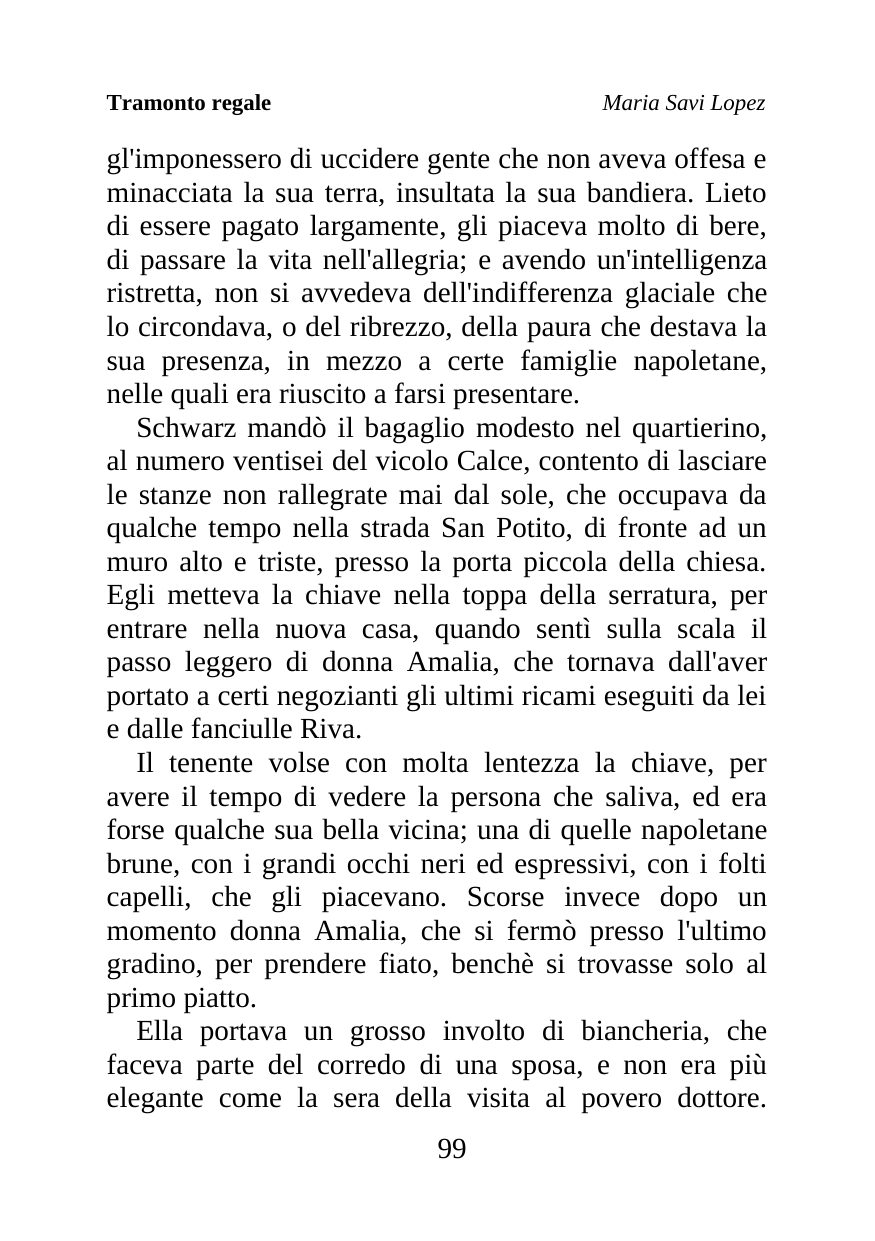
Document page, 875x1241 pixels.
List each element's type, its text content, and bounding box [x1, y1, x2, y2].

text Ella portava un grosso involto di biancheria, che faceva parte del corredo di una sposa, e non era più elegante come la sera della visita al povero dottore. [106, 1013, 768, 1114]
text Schwarz mandò il bagaglio modesto nel quartierino, al numero ventisei del vicolo Calce, contento di lasciare le stanze non rallegrate mai dal sole, che occupava da qualche tempo nella strada San Potito, di fronte ad un muro alto e triste, presso la porta piccola della chiesa. Egli metteva la chiave nella toppa della serratura, per entrare nella nuova casa, quando sentì sulla scala il passo leggero di donna Amalia, che tornava dall'aver portato a certi negozianti gli ultimi ricami eseguiti da lei e dalle fanciulle Riva. [106, 410, 768, 745]
text gl'imponessero di uccidere gente che non aveva offesa e minacciata la sua terra, insultata la sua bandiera. Lieto di essere pagato largamente, gli piaceva molto di bere, di passare la vita nell'allegria; e avendo un'intelligenza ristretta, non si avvedeva dell'indifferenza glaciale che lo circondava, o del ribrezzo, della paura che destava la sua presenza, in mezzo a certe famiglie napoletane, nelle quali era riuscito a farsi presentare. [106, 141, 768, 410]
text Il tenente volse con molta lentezza la chiave, per avere il tempo di vedere la persona che saliva, ed era forse qualche sua bella vicina; una di quelle napoletane brune, con i grandi occhi neri ed espressivi, con i folti capelli, che gli piacevano. Scorse invece dopo un momento donna Amalia, che si fermò presso l'ultimo gradino, per prendere fiato, benchè si trovasse solo al primo piatto. [106, 745, 768, 1013]
